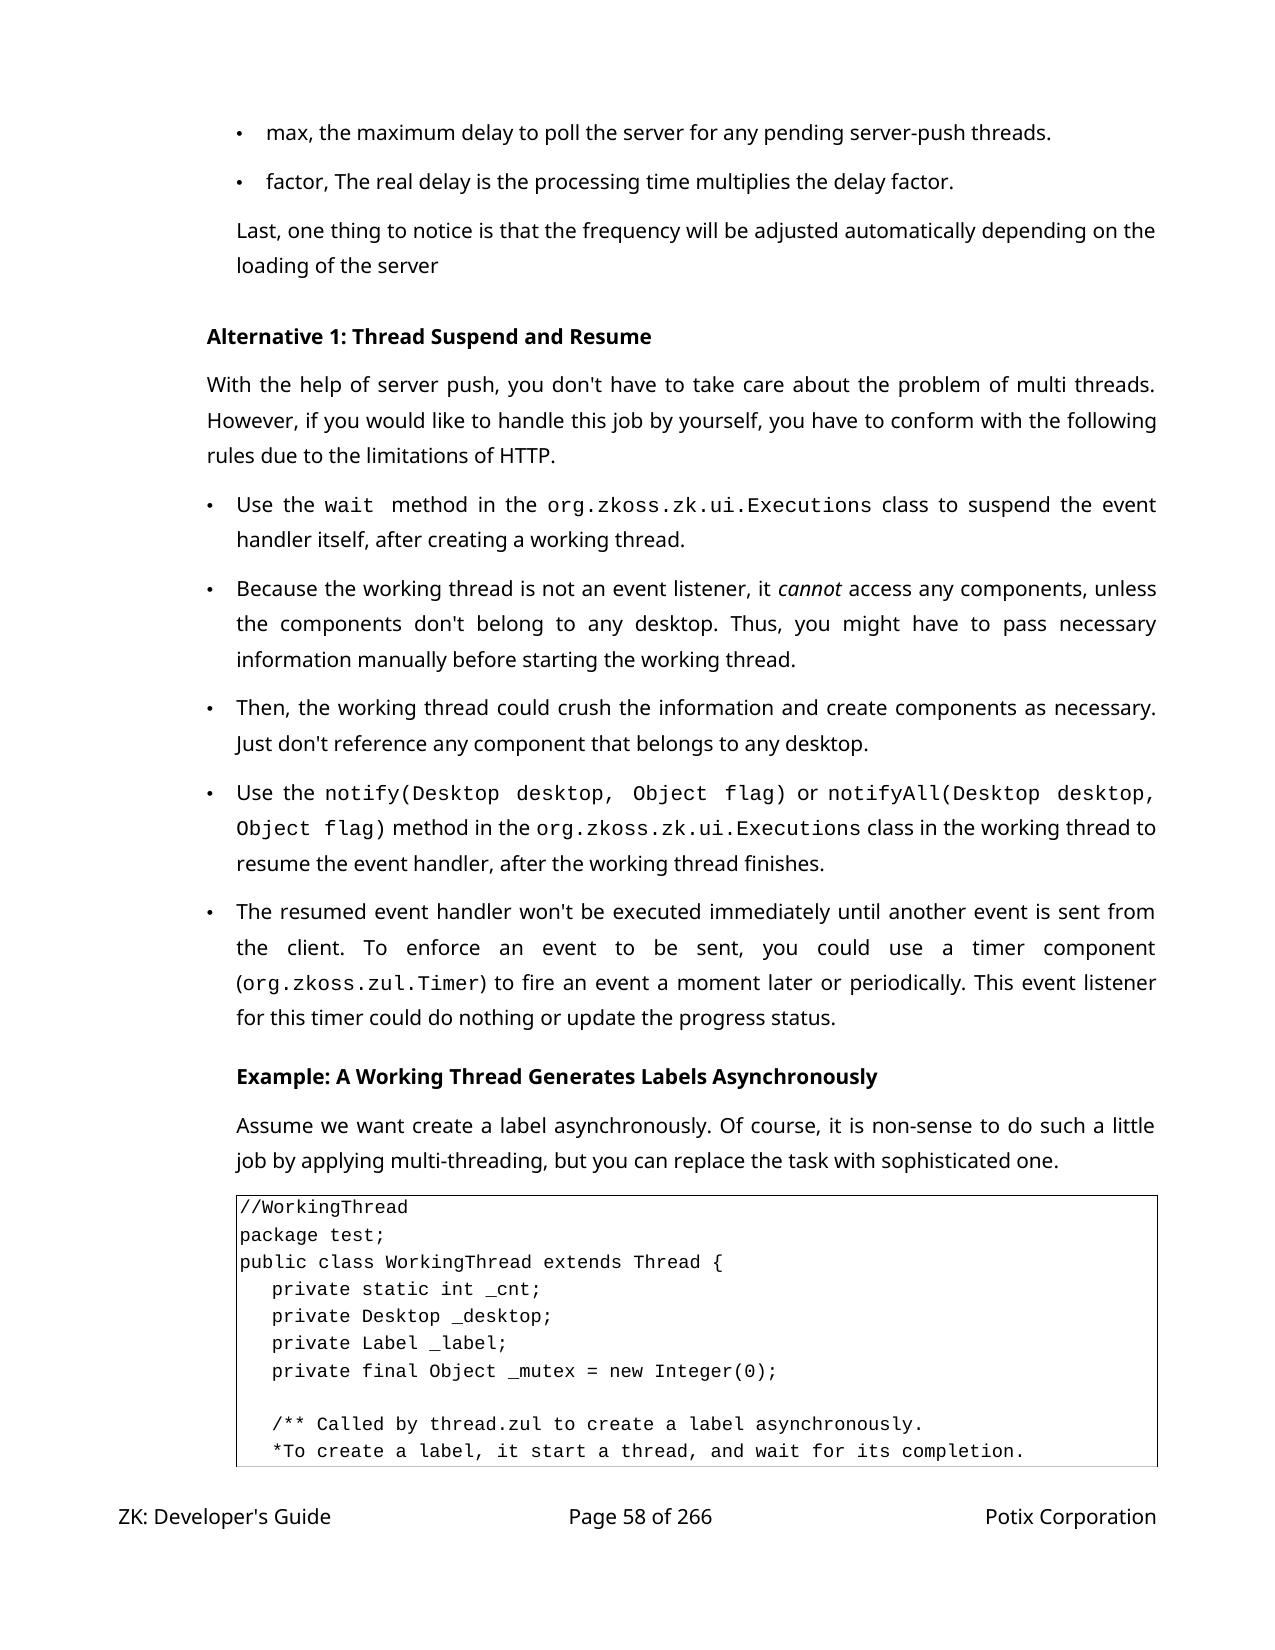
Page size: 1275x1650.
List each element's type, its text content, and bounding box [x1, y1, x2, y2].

subtitle Example: A Working Thread Generates Labels Asynchronously [236, 1062, 1157, 1091]
list Then, the working thread could crush the information and create components as necessary. Just don't reference any component that belongs to any desktop. [207, 693, 1157, 757]
list Because the working thread is not an event listener, it cannot access any components, unless the components don't belong to any desktop. Thus, you might have to pass necessary information manually before starting the working thread. [207, 574, 1157, 673]
list Use the wait method in the org.zkoss.zk.ui.Executions class to suspend the event handler itself, after creating a working thread. [207, 490, 1157, 554]
list factor, The real delay is the processing time multiplies the delay factor. [236, 167, 1157, 195]
list Use the notify(Desktop desktop, Object flag) or notifyAll(Desktop desktop, Object flag) method in the org.zkoss.zk.ui.Executions class in the working thread to resume the event handler, after the working thread finishes. [207, 778, 1157, 877]
text private static int _cnt; [237, 1277, 1157, 1301]
subtitle Alternative 1: Thread Suspend and Resume [207, 322, 1157, 350]
text private Desktop _desktop; [237, 1304, 1157, 1328]
list The resumed event handler won't be executed immediately until another event is sent from the client. To enforce an event to be sent, you could use a timer component (org.zkoss.zul.Timer) to fire an event a moment later or periodically. This event listener for this timer could do nothing or update the progress status. [207, 897, 1157, 1032]
text package test; [237, 1222, 1157, 1247]
text /** Called by thread.zul to create a label asynchronously. [237, 1386, 1157, 1436]
text //WorkingThread [237, 1196, 1157, 1219]
text *To create a label, it start a thread, and wait for its completion. [237, 1439, 1157, 1466]
list max, the maximum delay to poll the server for any pending server-push threads. [236, 118, 1157, 146]
text With the help of server push, you don't have to take care about the problem of multi threads. However, if you would like to handle this job by yourself, you have to conform with the following rules due to the limitations of HTTP. [207, 371, 1157, 469]
text public class WorkingThread extends Thread { [237, 1250, 1157, 1274]
text Assume we want create a label asynchronously. Of course, it is non-sense to do such a little job by applying multi-threading, but you can replace the task with sophisticated one. [236, 1111, 1157, 1175]
text Last, one thing to notice is that the frequency will be adjusted automatically depending on the loading of the server [236, 216, 1157, 279]
text private Label _label; [237, 1331, 1157, 1356]
text private final Object _mutex = new Integer(0); [237, 1358, 1157, 1383]
